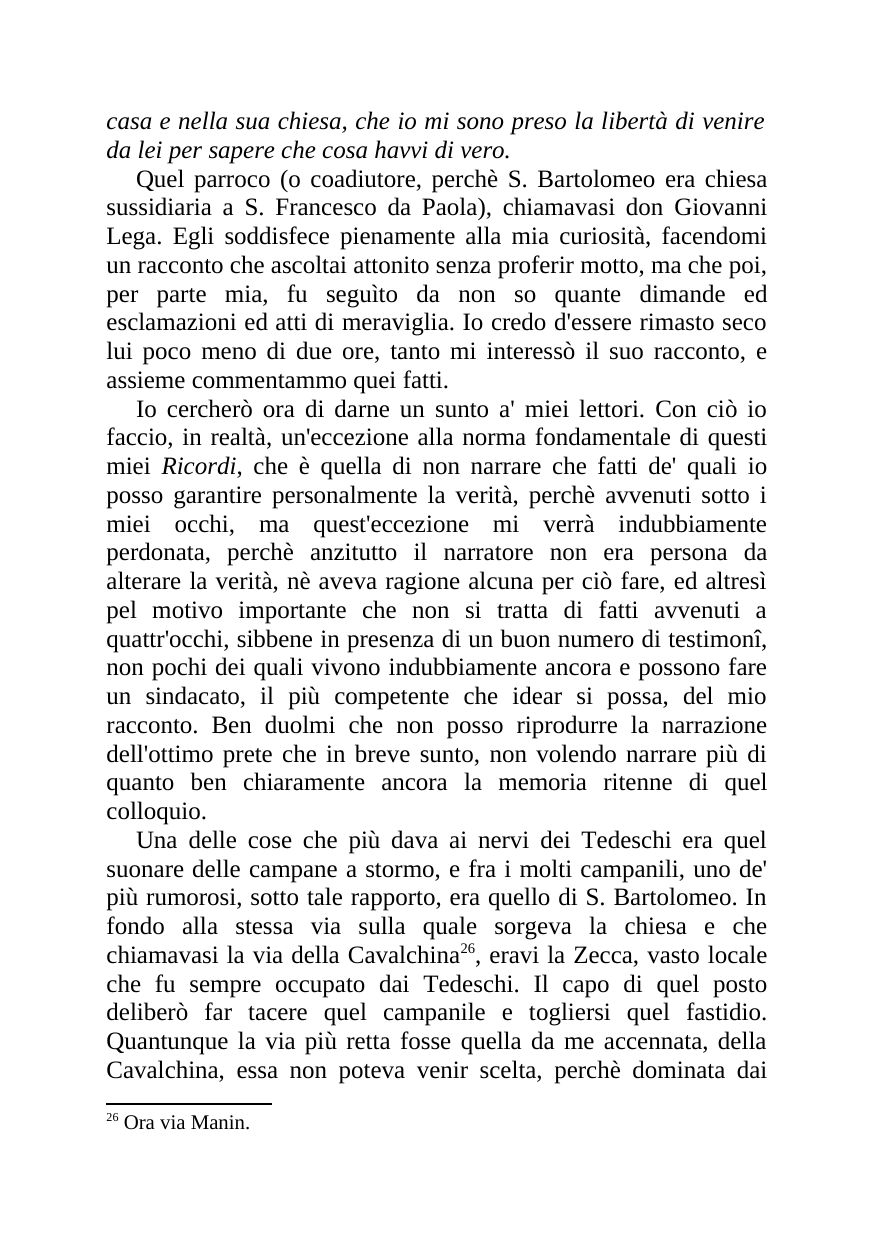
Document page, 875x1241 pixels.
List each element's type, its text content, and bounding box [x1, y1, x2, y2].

text Quel parroco (o coadiutore, perchè S. Bartolomeo era chiesa sussidiaria a S. Francesco da Paola), chiamavasi don Giovanni Lega. Egli soddisfece pienamente alla mia curiosità, facendomi un racconto che ascoltai attonito senza proferir motto, ma che poi, per parte mia, fu seguìto da non so quante dimande ed esclamazioni ed atti di meraviglia. Io credo d'essere rimasto seco lui poco meno di due ore, tanto mi interessò il suo racconto, e assieme commentammo quei fatti. [106, 164, 768, 394]
text casa e nella sua chiesa, che io mi sono preso la libertà di venire da lei per sapere che cosa havvi di vero. [106, 106, 768, 164]
text Io cercherò ora di darne un sunto a' miei lettori. Con ciò io faccio, in realtà, un'eccezione alla norma fondamentale di questi miei Ricordi, che è quella di non narrare che fatti de' quali io posso garantire personalmente la verità, perchè avvenuti sotto i miei occhi, ma quest'eccezione mi verrà indubbiamente perdonata, perchè anzitutto il narratore non era persona da alterare la verità, nè aveva ragione alcuna per ciò fare, ed altresì pel motivo importante che non si tratta di fatti avvenuti a quattr'occhi, sibbene in presenza di un buon numero di testimonî, non pochi dei quali vivono indubbiamente ancora e possono fare un sindacato, il più competente che idear si possa, del mio racconto. Ben duolmi che non posso riprodurre la narrazione dell'ottimo prete che in breve sunto, non volendo narrare più di quanto ben chiaramente ancora la memoria ritenne di quel colloquio. [106, 394, 768, 825]
text Ora via Manin. [106, 1110, 768, 1134]
text Una delle cose che più dava ai nervi dei Tedeschi era quel suonare delle campane a stormo, e fra i molti campanili, uno de' più rumorosi, sotto tale rapporto, era quello di S. Bartolomeo. In fondo alla stessa via sulla quale sorgeva la chiesa e che chiamavasi la via della Cavalchina, eravi la Zecca, vasto locale che fu sempre occupato dai Tedeschi. Il capo di quel posto deliberò far tacere quel campanile e togliersi quel fastidio. Quantunque la via più retta fosse quella da me accennata, della Cavalchina, essa non poteva venir scelta, perchè dominata dai [106, 825, 768, 1084]
